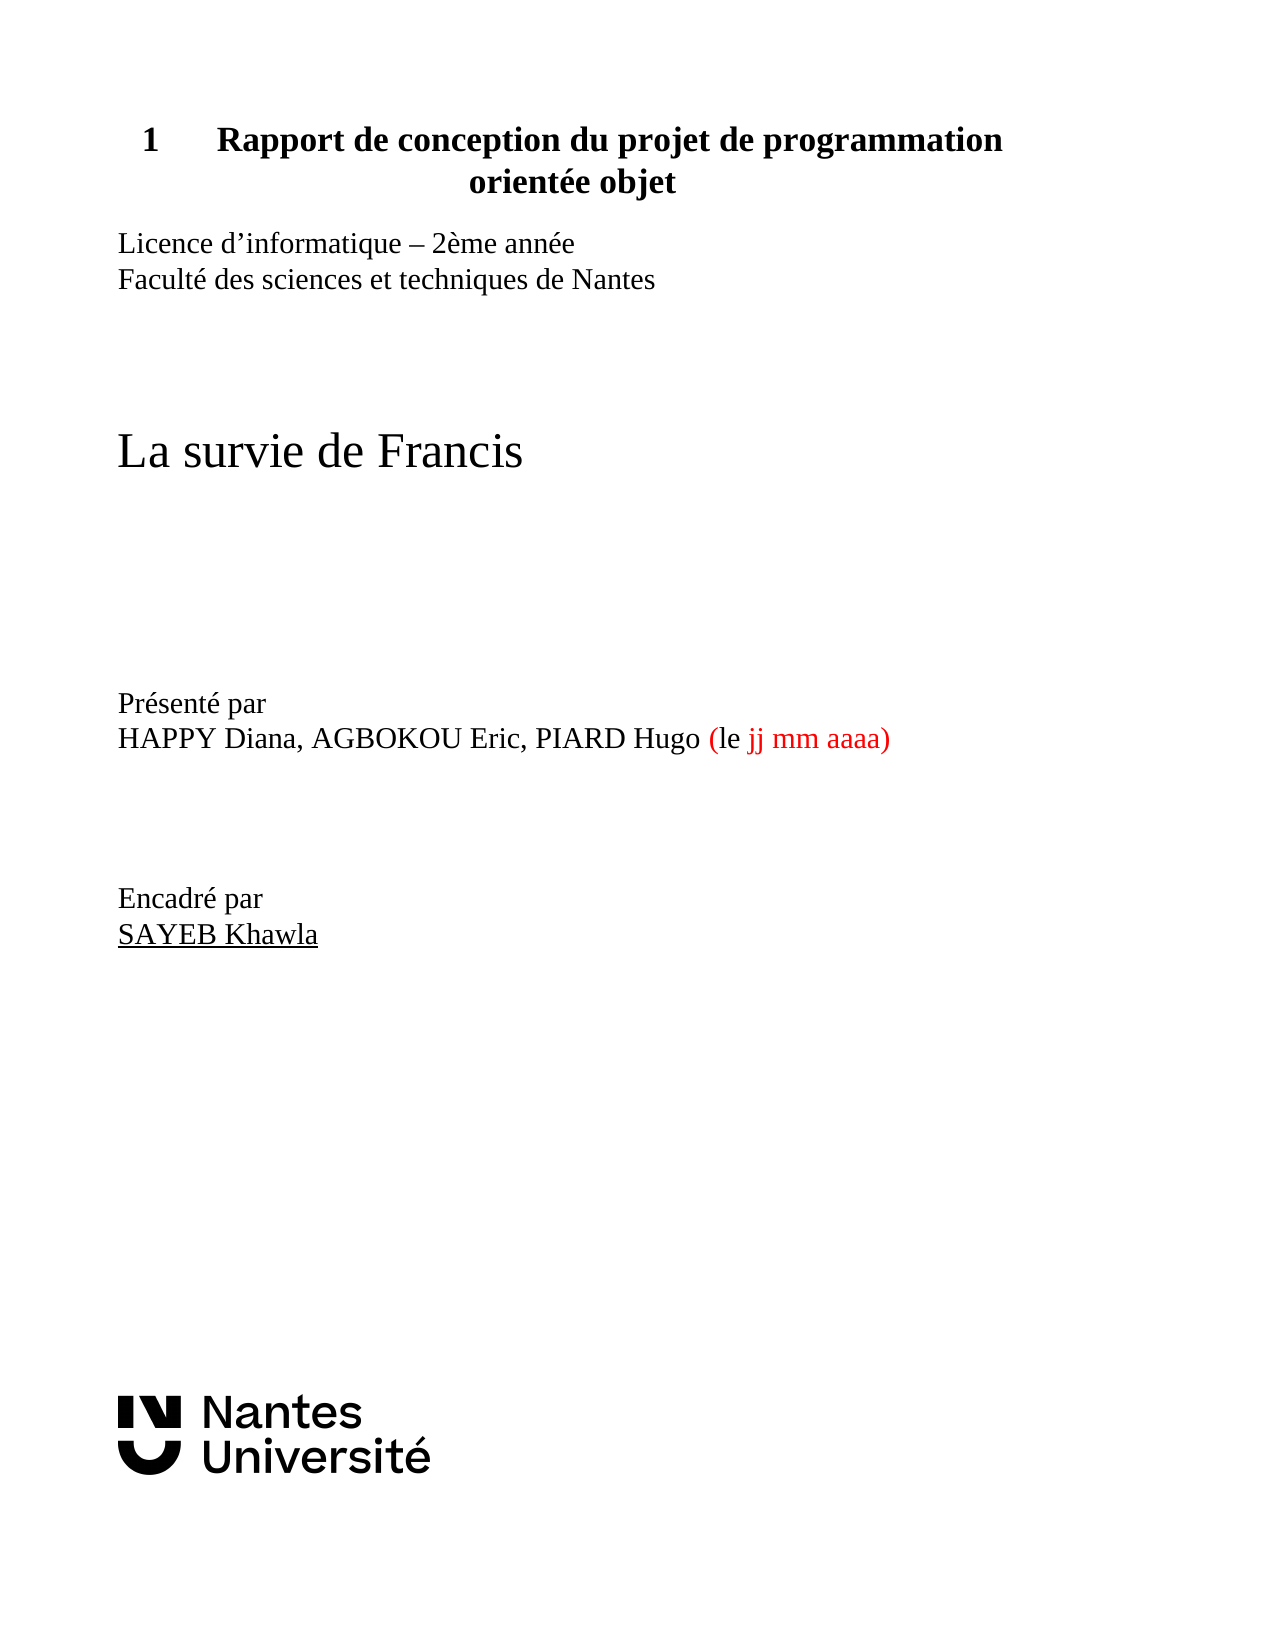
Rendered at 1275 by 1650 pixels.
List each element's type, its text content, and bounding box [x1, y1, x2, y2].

text SAYEB Khawla [118, 916, 1102, 951]
text Faculté des sciences et techniques de Nantes [118, 261, 749, 296]
text Présenté par [118, 685, 749, 720]
subtitle Rapport de conception du projet de programmation orientée objet [118, 118, 1027, 201]
text Licence d’informatique – 2ème année [118, 226, 749, 260]
text Encadré par [118, 881, 749, 915]
text La survie de Francis [118, 421, 749, 478]
text HAPPY Diana, AGBOKOU Eric, PIARD Hugo (le jj mm aaaa) [118, 721, 1102, 755]
